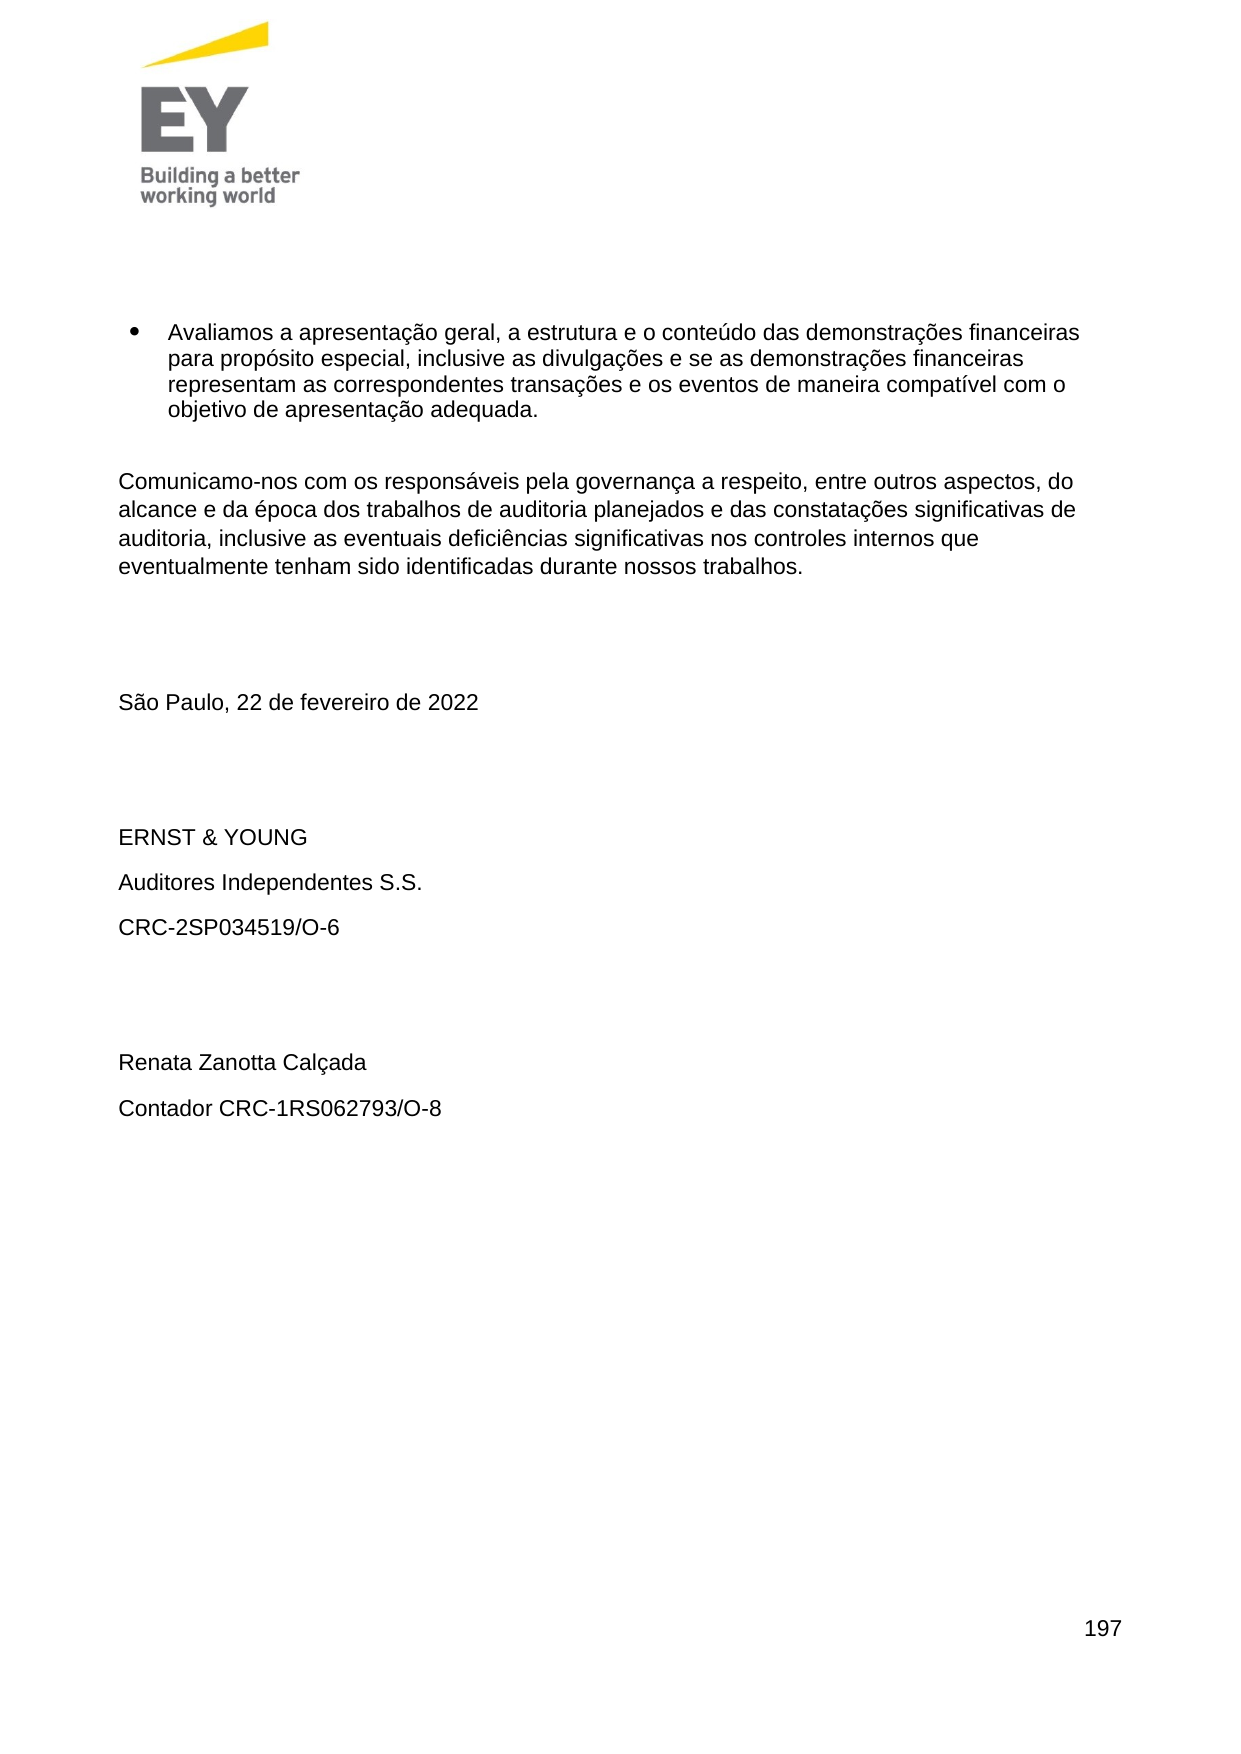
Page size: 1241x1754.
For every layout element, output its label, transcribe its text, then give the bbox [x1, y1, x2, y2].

text São Paulo, 22 de fevereiro de 2022 [118, 688, 1122, 715]
subtitle CRC-2SP034519/O-6 [118, 914, 1110, 940]
list Avaliamos a apresentação geral, a estrutura e o conteúdo das demonstrações financeiras para propósito especial, inclusive as divulgações e se as demonstrações financeiras representam as correspondentes transações e os eventos de maneira compatível com o objetivo de apresentação adequada. [130, 319, 1109, 423]
subtitle ERNST & YOUNG [118, 824, 1110, 850]
subtitle Renata Zanotta Calçada [118, 1049, 1110, 1076]
subtitle Auditores Independentes S.S. [118, 869, 1110, 895]
picture [118, 19, 309, 209]
subtitle Contador CRC-1RS062793/O-8 [118, 1094, 1110, 1121]
text Comunicamo-nos com os responsáveis pela governança a respeito, entre outros aspectos, do alcance e da época dos trabalhos de auditoria planejados e das constatações significativas de auditoria, inclusive as eventuais deficiências significativas nos controles internos que eventualmente tenham sido identificadas durante nossos trabalhos. [118, 468, 1122, 579]
